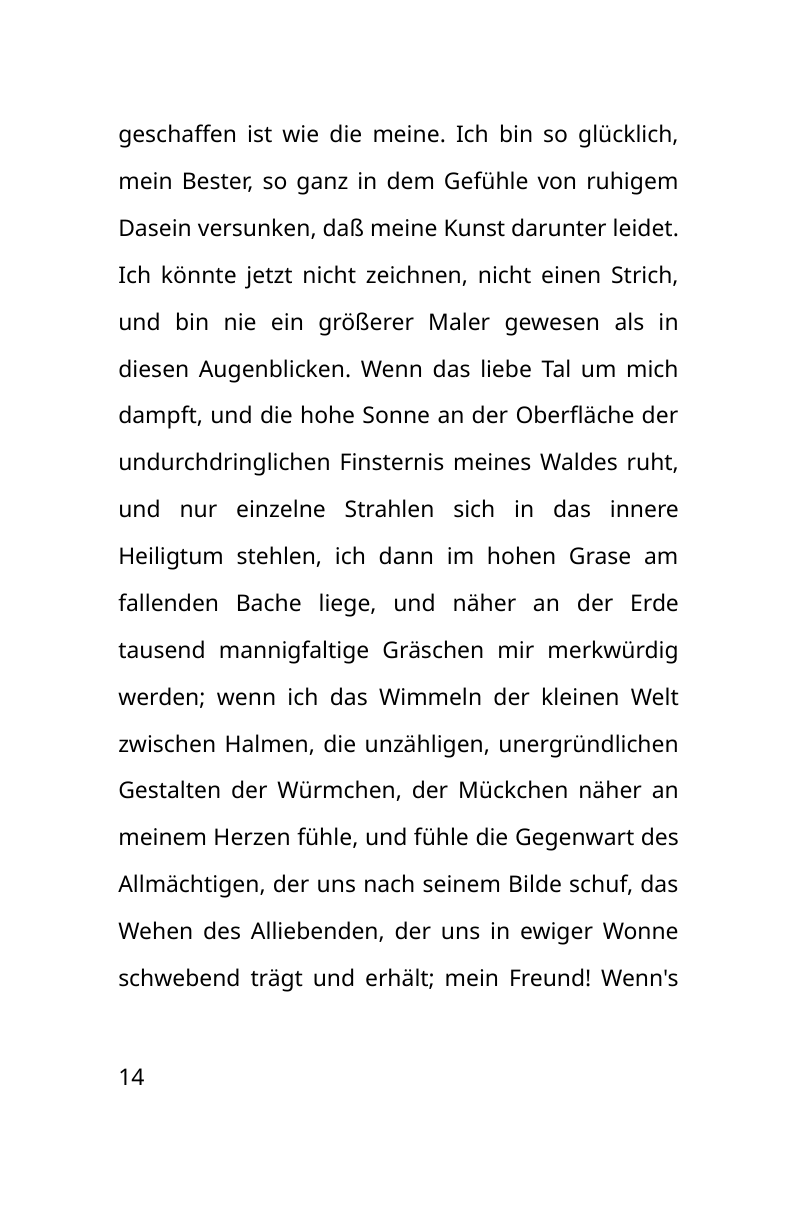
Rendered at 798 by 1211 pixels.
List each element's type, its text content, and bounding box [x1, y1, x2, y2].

text geschaffen ist wie die meine. Ich bin so glücklich, mein Bester, so ganz in dem Gefühle von ruhigem Dasein versunken, daß meine Kunst darunter leidet. Ich könnte jetzt nicht zeichnen, nicht einen Strich, und bin nie ein größerer Maler gewesen als in diesen Augenblicken. Wenn das liebe Tal um mich dampft, und die hohe Sonne an der Oberfläche der undurchdringlichen Finsternis meines Waldes ruht, und nur einzelne Strahlen sich in das innere Heiligtum stehlen, ich dann im hohen Grase am fallenden Bache liege, und näher an der Erde tausend mannigfaltige Gräschen mir merkwürdig werden; wenn ich das Wimmeln der kleinen Welt zwischen Halmen, die unzähligen, unergründlichen Gestalten der Würmchen, der Mückchen näher an meinem Herzen fühle, und fühle die Gegenwart des Allmächtigen, der uns nach seinem Bilde schuf, das Wehen des Alliebenden, der uns in ewiger Wonne schwebend trägt und erhält; mein Freund! Wenn's [118, 118, 679, 993]
